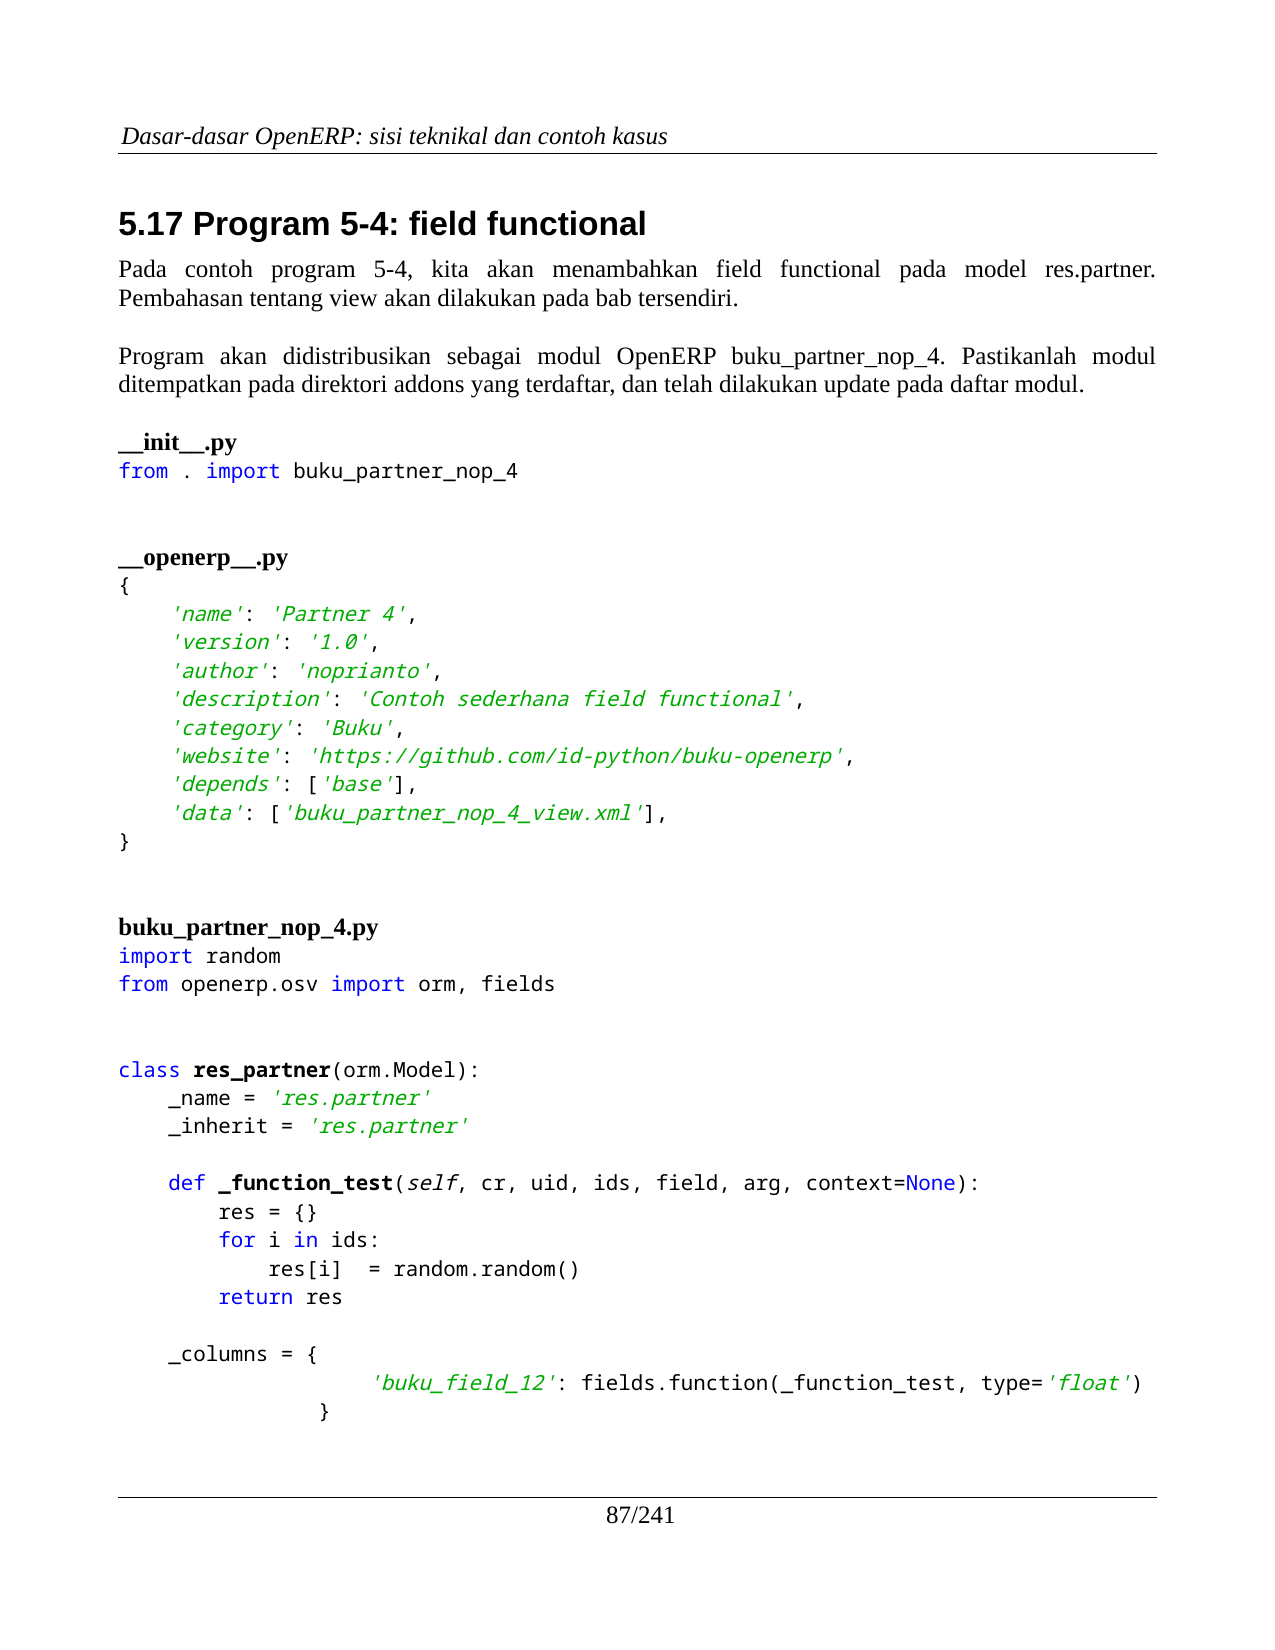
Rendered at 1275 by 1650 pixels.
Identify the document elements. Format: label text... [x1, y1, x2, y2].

text from openerp.osv import orm, fields [118, 969, 1157, 998]
text buku_partner_nop_4.py [118, 912, 1157, 941]
text __openerp__.py [118, 542, 1157, 570]
text __init__.py [118, 427, 1157, 456]
text { [118, 570, 1157, 599]
text res[i] = random.random() [118, 1254, 1157, 1282]
text _name = 'res.partner' [118, 1083, 1157, 1112]
text from . import buku_partner_nop_4 [118, 456, 1157, 484]
text 'website': 'https://github.com/id-python/buku-openerp', [118, 741, 1157, 769]
text 'buku_field_12': fields.function(_function_test, type='float') [118, 1368, 1157, 1396]
text Pada contoh program 5-4, kita akan menambahkan field functional pada model res.partner. Pembahasan tentang view akan dilakukan pada bab tersendiri. [118, 254, 1157, 312]
text 'description': 'Contoh sederhana field functional', [118, 684, 1157, 713]
text for i in ids: [118, 1225, 1157, 1254]
text def _function_test(self, cr, uid, ids, field, arg, context=None): [118, 1168, 1157, 1197]
text 'author': 'noprianto', [118, 656, 1157, 684]
text 'data': ['buku_partner_nop_4_view.xml'], [118, 798, 1157, 826]
text import random [118, 941, 1157, 969]
subtitle 5.17 Program 5-4: field functional [118, 203, 1157, 242]
text 'category': 'Buku', [118, 713, 1157, 741]
text } [118, 1396, 1157, 1424]
text } [118, 826, 1157, 855]
text Program akan didistribusikan sebagai modul OpenERP buku_partner_nop_4. Pastikanlah modul ditempatkan pada direktori addons yang terdaftar, dan telah dilakukan update pada daftar modul. [118, 341, 1157, 398]
text _columns = { [118, 1339, 1157, 1368]
text res = {} [118, 1197, 1157, 1225]
text 'version': '1.0', [118, 627, 1157, 656]
text 'name': 'Partner 4', [118, 599, 1157, 627]
text return res [118, 1282, 1157, 1311]
text 'depends': ['base'], [118, 769, 1157, 798]
text class res_partner(orm.Model): [118, 1055, 1157, 1083]
text _inherit = 'res.partner' [118, 1112, 1157, 1140]
